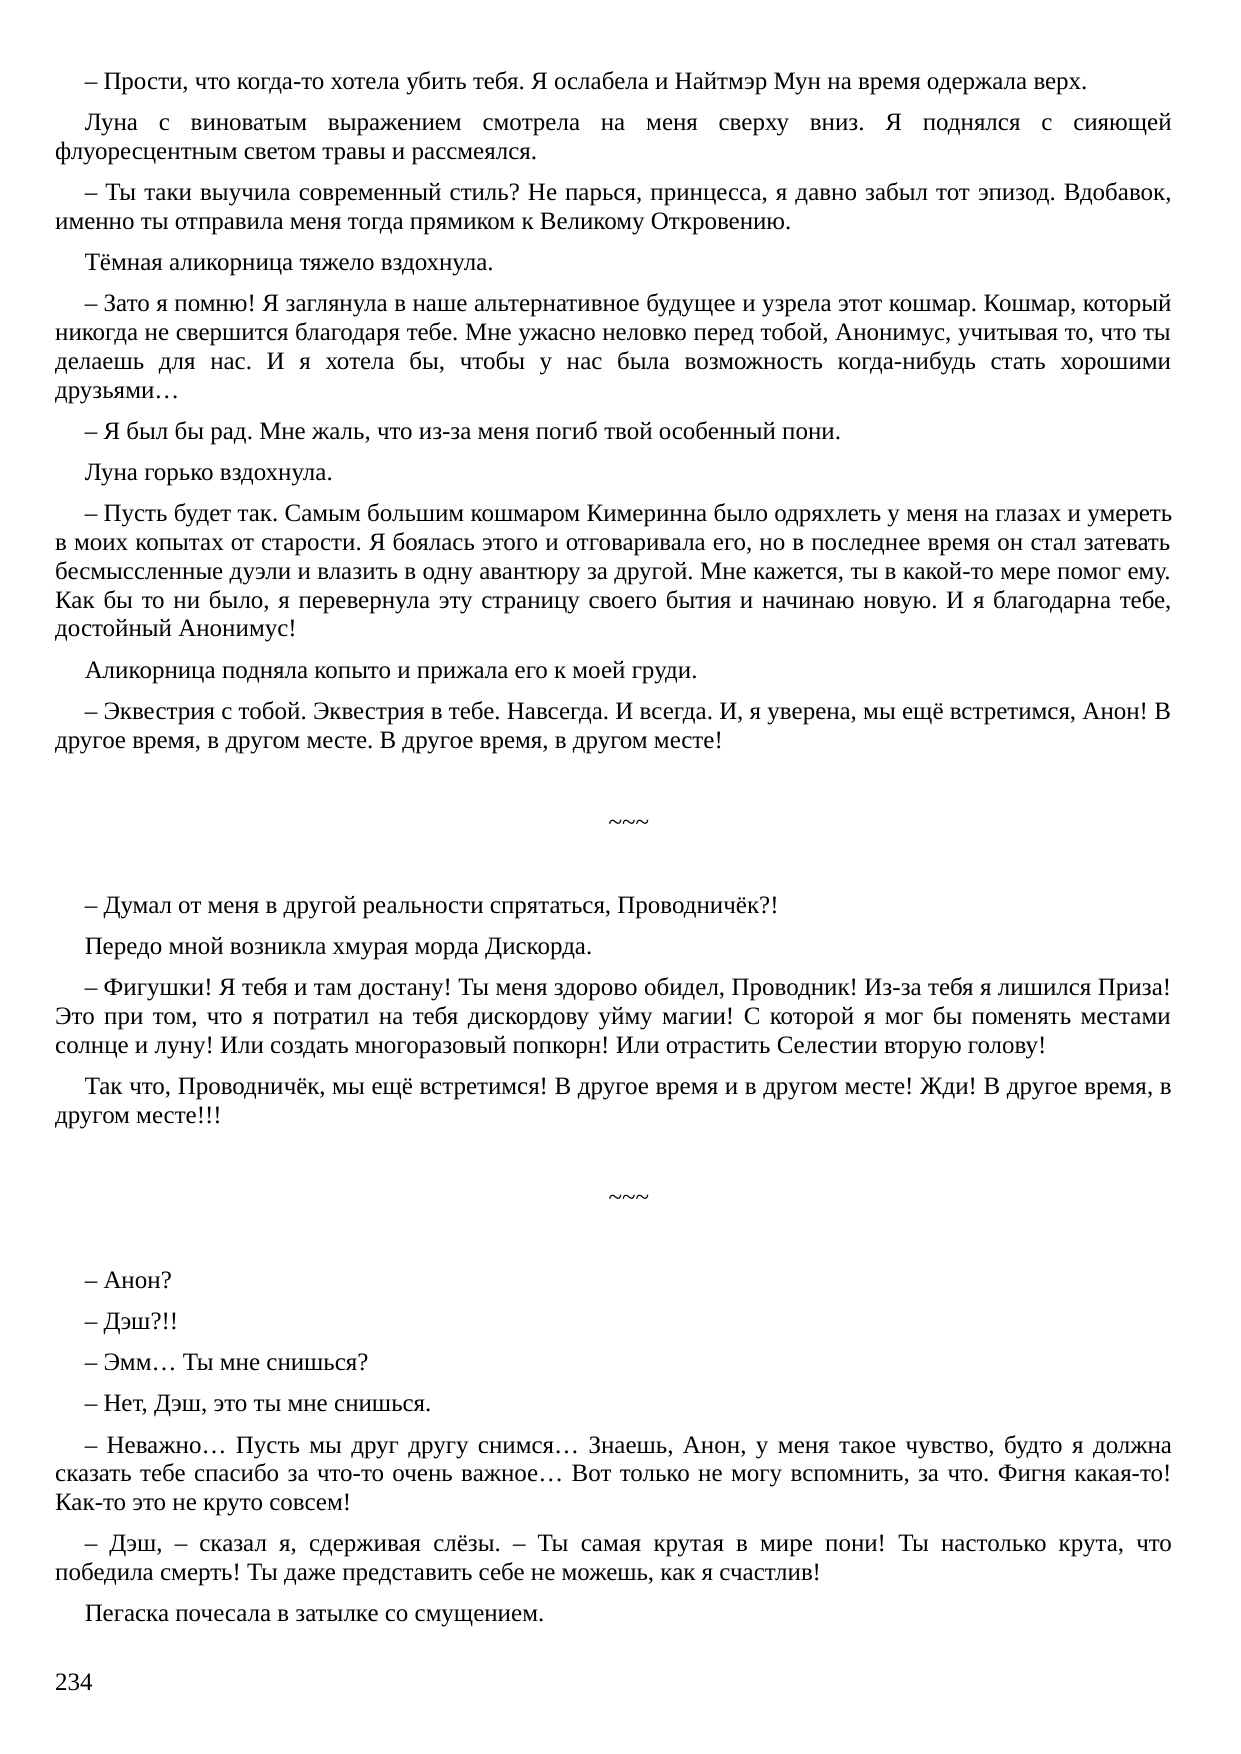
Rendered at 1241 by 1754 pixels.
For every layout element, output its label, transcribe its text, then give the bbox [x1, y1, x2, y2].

text Пегаска почесала в затылке со смущением. [55, 1598, 1173, 1627]
text – Думал от меня в другой реальности спрятаться, Проводничёк?! [55, 890, 1173, 918]
text – Эмм… Ты мне снишься? [55, 1347, 1173, 1376]
text – Нет, Дэш, это ты мне снишься. [55, 1388, 1173, 1417]
text Так что, Проводничёк, мы ещё встретимся! В другое время и в другом месте! Жди! В другое время, в другом месте!!! [55, 1071, 1173, 1128]
text – Неважно… Пусть мы друг другу снимся… Знаешь, Анон, у меня такое чувство, будто я должна сказать тебе спасибо за что-то очень важное… Вот только не могу вспомнить, за что. Фигня какая-то! Как-то это не круто совсем! [55, 1430, 1173, 1516]
text – Дэш?!! [55, 1306, 1173, 1335]
text Передо мной возникла хмурая морда Дискорда. [55, 931, 1173, 960]
text – Я был бы рад. Мне жаль, что из-за меня погиб твой особенный пони. [55, 416, 1173, 445]
text Тёмная аликорница тяжело вздохнула. [55, 247, 1173, 276]
text – Ты таки выучила современный стиль? Не парься, принцесса, я давно забыл тот эпизод. Вдобавок, именно ты отправила меня тогда прямиком к Великому Откровению. [55, 177, 1173, 235]
text Аликорница подняла копыто и прижала его к моей груди. [55, 655, 1173, 683]
text – Фигушки! Я тебя и там достану! Ты меня здорово обидел, Проводник! Из-за тебя я лишился Приза! Это при том, что я потратил на тебя дискордову уйму магии! С которой я мог бы поменять местами солнце и луну! Или создать многоразовый попкорн! Или отрастить Селестии вторую голову! [55, 972, 1173, 1058]
text – Прости, что когда-то хотела убить тебя. Я ослабела и Найтмэр Мун на время одержала верх. [55, 66, 1173, 95]
text – Эквестрия с тобой. Эквестрия в тебе. Навсегда. И всегда. И, я уверена, мы ещё встретимся, Анон! В другое время, в другом месте. В другое время, в другом месте! [55, 696, 1173, 753]
text – Дэш, – сказал я, сдерживая слёзы. – Ты самая крутая в мире пони! Ты настолько крута, что победила смерть! Ты даже представить себе не можешь, как я счастлив! [55, 1528, 1173, 1586]
text – Анон? [55, 1265, 1173, 1293]
text – Пусть будет так. Самым большим кошмаром Кимеринна было одряхлеть у меня на глазах и умереть в моих копытах от старости. Я боялась этого и отговаривала его, но в последнее время он стал затевать бесмыссленные дуэли и влазить в одну авантюру за другой. Мне кажется, ты в какой-то мере помог ему. Как бы то ни было, я перевернула эту страницу своего бытия и начинаю новую. И я благодарна тебе, достойный Анонимус! [55, 498, 1173, 642]
text ~~~ [55, 1182, 1173, 1211]
text – Зато я помню! Я заглянула в наше альтернативное будущее и узрела этот кошмар. Кошмар, который никогда не свершится благодаря тебе. Мне ужасно неловко перед тобой, Анонимус, учитывая то, что ты делаешь для нас. И я хотела бы, чтобы у нас была возможность когда-нибудь стать хорошими друзьями… [55, 288, 1173, 403]
text Луна горько вздохнула. [55, 457, 1173, 486]
text Луна с виноватым выражением смотрела на меня сверху вниз. Я поднялся с сияющей флуоресцентным светом травы и рассмеялся. [55, 107, 1173, 165]
text ~~~ [55, 807, 1173, 836]
